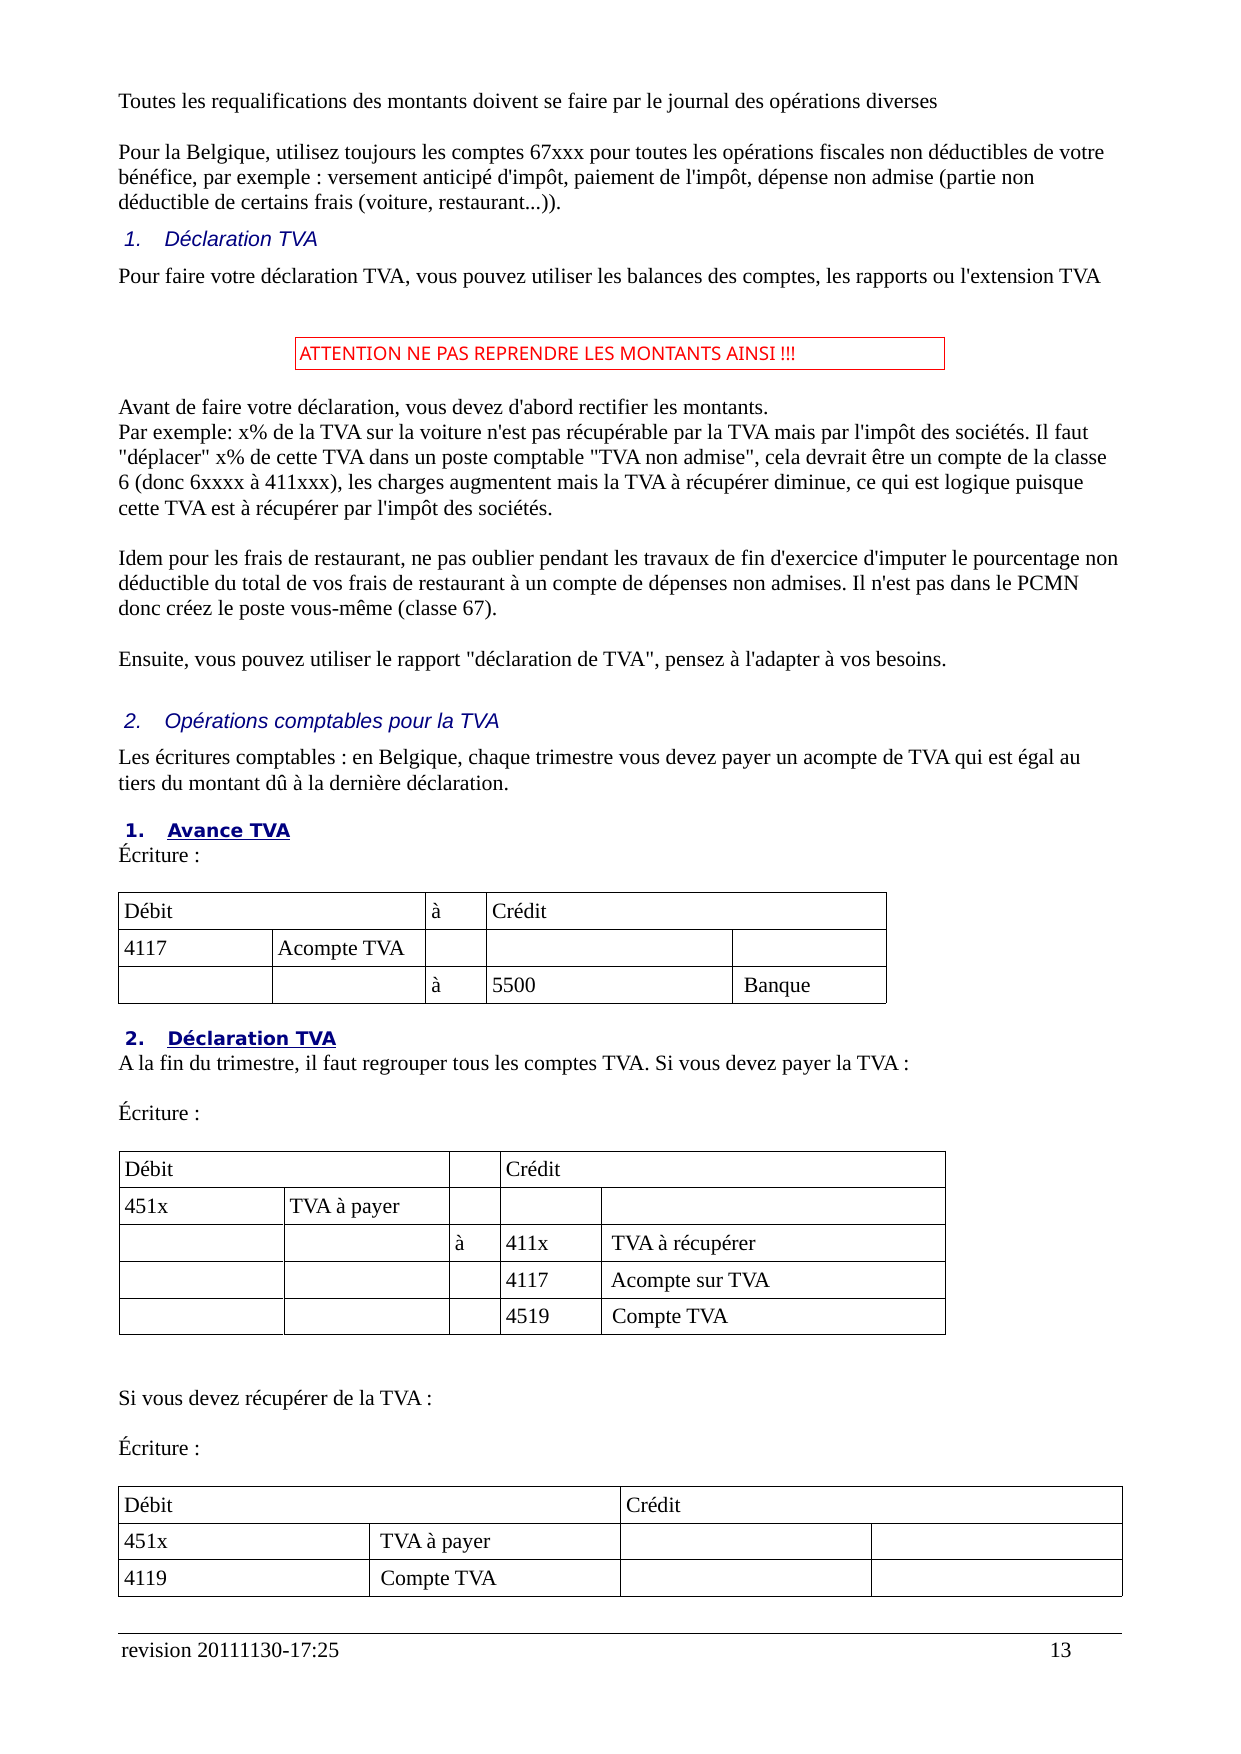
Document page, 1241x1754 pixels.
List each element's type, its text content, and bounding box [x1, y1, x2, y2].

table_cell [120, 1299, 283, 1334]
table_cell Banque [733, 967, 886, 1003]
table_cell [273, 967, 425, 1003]
text Écriture : [118, 842, 1122, 867]
table_cell [501, 1188, 601, 1224]
table_cell [621, 1524, 871, 1559]
text Écriture : [118, 1435, 1122, 1461]
table_cell [872, 1524, 1122, 1559]
table_cell [119, 967, 272, 1003]
table_cell [602, 1188, 945, 1224]
subtitle Avance TVA [118, 820, 1122, 842]
table_cell [487, 930, 732, 966]
text Idem pour les frais de restaurant, ne pas oublier pendant les travaux de fin d'exercice d'imputer le pourcentage non déductible du total de vos frais de restaurant à un compte de dépenses non admises. Il n'est pas dans le PCMN donc créez le poste vous-même (classe 67). [118, 545, 1122, 621]
table_cell 411x [501, 1225, 601, 1261]
table_cell [872, 1560, 1122, 1596]
table_header à [426, 893, 486, 929]
table_cell TVA à payer [285, 1188, 449, 1224]
table_header Débit [119, 893, 425, 929]
subtitle Opérations comptables pour la TVA [118, 708, 1122, 732]
table_cell Acompte TVA [273, 930, 425, 966]
table_cell [426, 930, 486, 966]
table_cell [285, 1299, 449, 1334]
table_cell Compte TVA [602, 1299, 945, 1334]
table_cell TVA à récupérer [602, 1225, 945, 1261]
text ATTENTION NE PAS REPRENDRE LES MONTANTS AINSI !!! [296, 338, 944, 369]
table_cell à [450, 1225, 500, 1261]
text A la fin du trimestre, il faut regrouper tous les comptes TVA. Si vous devez payer la TVA : [118, 1050, 1122, 1075]
text Les écritures comptables : en Belgique, chaque trimestre vous devez payer un acompte de TVA qui est égal au tiers du montant dû à la dernière déclaration. [118, 744, 1122, 795]
text Toutes les requalifications des montants doivent se faire par le journal des opérations diverses [118, 88, 1122, 114]
table_cell 4519 [501, 1299, 601, 1334]
subtitle Déclaration TVA [118, 226, 1122, 251]
text Avant de faire votre déclaration, vous devez d'abord rectifier les montants. [118, 394, 1122, 419]
table_header Crédit [487, 893, 886, 929]
table_cell [621, 1560, 871, 1596]
table_cell Acompte sur TVA [602, 1262, 945, 1298]
table_cell 4119 [119, 1560, 369, 1596]
table_cell [450, 1188, 500, 1224]
text Pour faire votre déclaration TVA, vous pouvez utiliser les balances des comptes, les rapports ou l'extension TVA [118, 263, 1122, 288]
text Pour la Belgique, utilisez toujours les comptes 67xxx pour toutes les opérations fiscales non déductibles de votre bénéfice, par exemple : versement anticipé d'impôt, paiement de l'impôt, dépense non admise (partie non déductible de certains frais (voiture, restaurant...)). [118, 139, 1122, 214]
table_header Débit [119, 1487, 620, 1523]
text Écriture : [118, 1100, 1122, 1125]
table_cell 451x [119, 1524, 369, 1559]
text Par exemple: x% de la TVA sur la voiture n'est pas récupérable par la TVA mais par l'impôt des sociétés. Il faut "déplacer" x% de cette TVA dans un poste comptable "TVA non admise", cela devrait être un compte de la classe 6 (donc 6xxxx à 411xxx), les charges augmentent mais la TVA à récupérer diminue, ce qui est logique puisque cette TVA est à récupérer par l'impôt des sociétés. [118, 419, 1122, 520]
table_cell [285, 1225, 449, 1261]
table_cell à [426, 967, 486, 1003]
table_header Crédit [621, 1487, 1122, 1523]
table_cell 4117 [501, 1262, 601, 1298]
table_cell [450, 1299, 500, 1334]
table_cell 451x [120, 1188, 283, 1224]
table_cell [120, 1262, 283, 1298]
table_cell [120, 1225, 283, 1261]
table_header [450, 1152, 500, 1187]
text Si vous devez récupérer de la TVA : [118, 1385, 1122, 1410]
table_cell Compte TVA [370, 1560, 620, 1596]
table_cell [733, 930, 886, 966]
table_header Crédit [501, 1152, 945, 1187]
text Ensuite, vous pouvez utiliser le rapport "déclaration de TVA", pensez à l'adapter à vos besoins. [118, 646, 1122, 671]
table_cell TVA à payer [370, 1524, 620, 1559]
table_header Débit [120, 1152, 449, 1187]
table_cell 4117 [119, 930, 272, 966]
table_cell [450, 1262, 500, 1298]
subtitle Déclaration TVA [118, 1028, 1122, 1050]
table_cell [285, 1262, 449, 1298]
table_cell 5500 [487, 967, 732, 1003]
